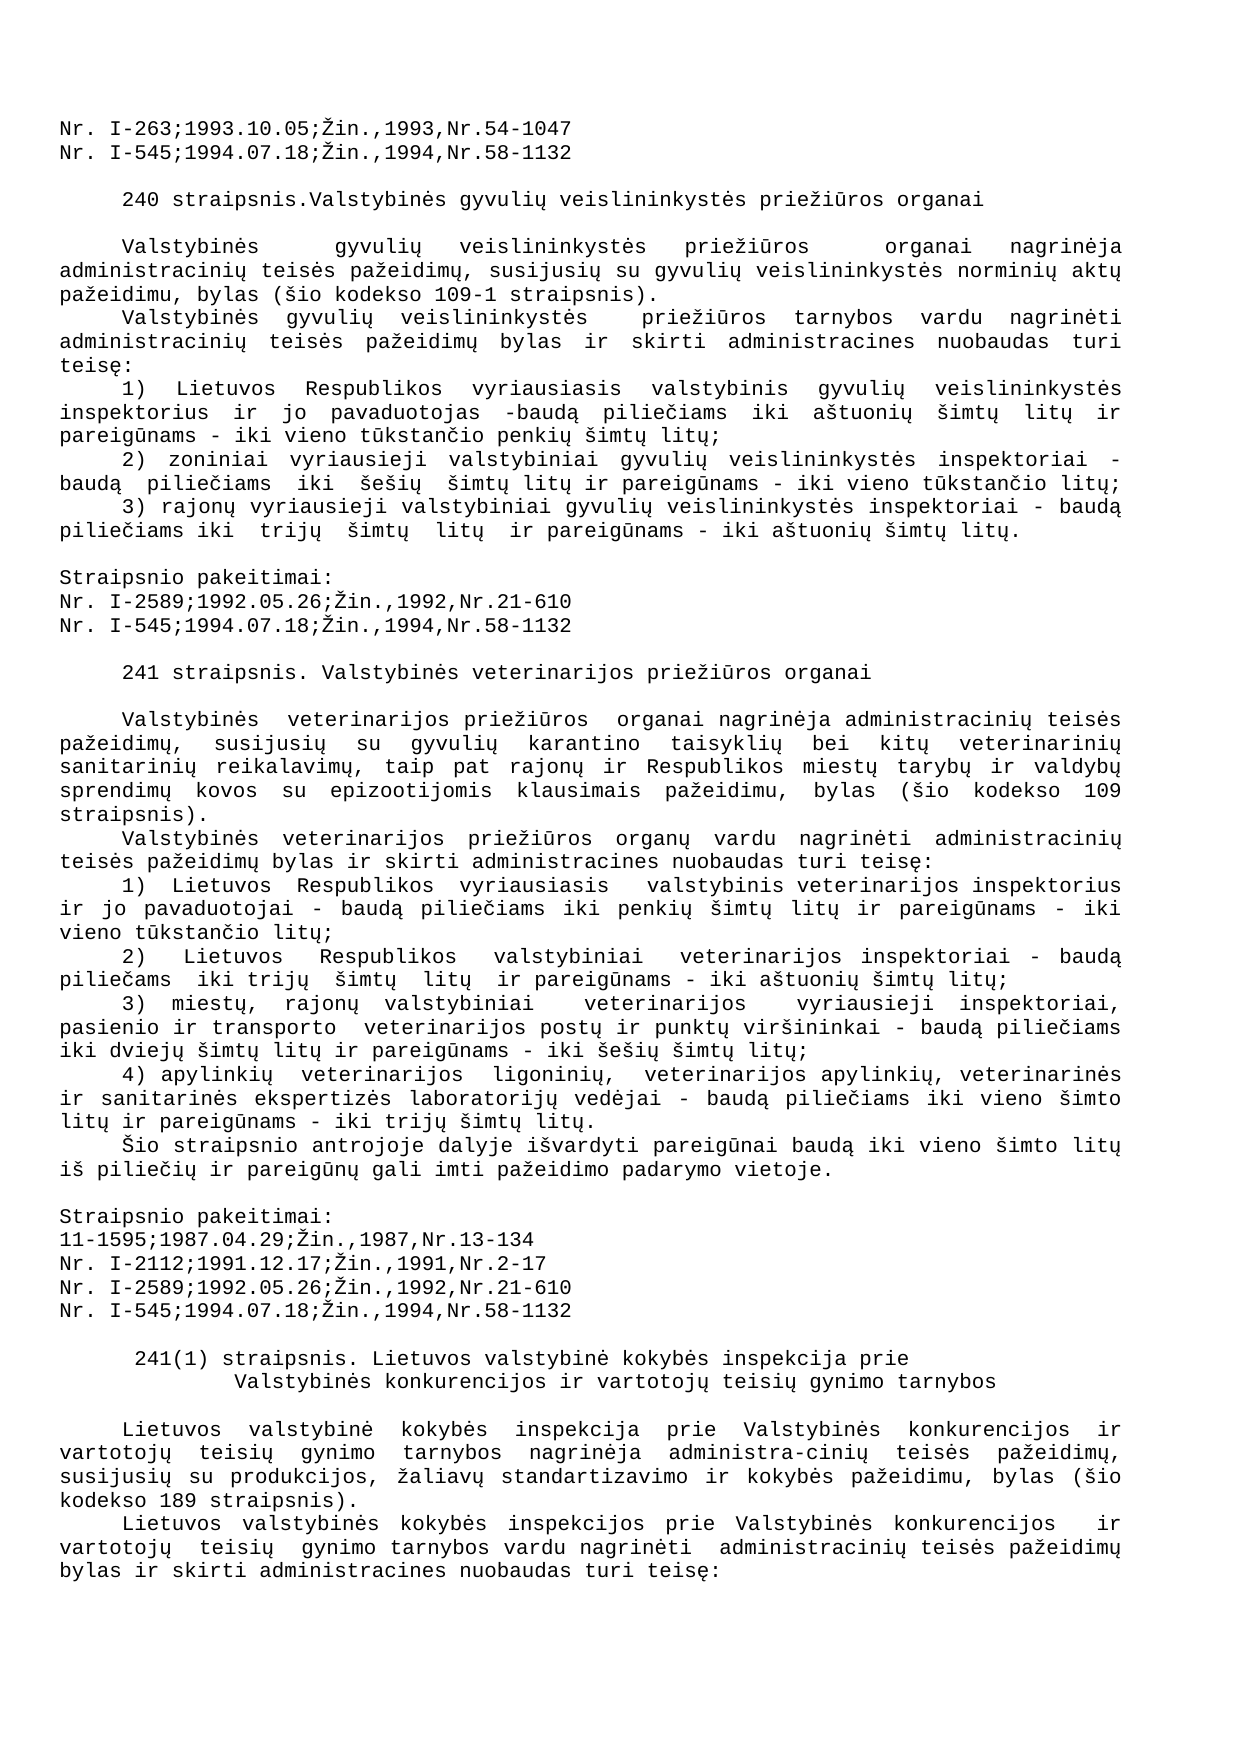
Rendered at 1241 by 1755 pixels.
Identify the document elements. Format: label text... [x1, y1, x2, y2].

text 1) Lietuvos Respublikos vyriausiasis valstybinis veterinarijos inspektorius ir jo pavaduotojai - baudą piliečiams iki penkių šimtų litų ir pareigūnams - iki vieno tūkstančio litų; [59, 875, 1122, 946]
text 2) zoniniai vyriausieji valstybiniai gyvulių veislininkystės inspektoriai - baudą piliečiams iki šešių šimtų litų ir pareigūnams - iki vieno tūkstančio litų; [59, 449, 1122, 496]
text Nr. I-2589;1992.05.26;Žin.,1992,Nr.21-610 [59, 1277, 1122, 1300]
text 4) apylinkių veterinarijos ligoninių, veterinarijos apylinkių, veterinarinės ir sanitarinės ekspertizės laboratorijų vedėjai - baudą piliečiams iki vieno šimto litų ir pareigūnams - iki trijų šimtų litų. [59, 1064, 1122, 1135]
text Nr. I-545;1994.07.18;Žin.,1994,Nr.58-1132 [59, 1300, 1122, 1324]
text 1) Lietuvos Respublikos vyriausiasis valstybinis gyvulių veislininkystės inspektorius ir jo pavaduotojas -baudą piliečiams iki aštuonių šimtų litų ir pareigūnams - iki vieno tūkstančio penkių šimtų litų; [59, 378, 1122, 449]
text 241(1) straipsnis. Lietuvos valstybinė kokybės inspekcija prie [59, 1348, 1122, 1371]
text Straipsnio pakeitimai: [59, 1206, 1122, 1229]
text 3) rajonų vyriausieji valstybiniai gyvulių veislininkystės inspektoriai - baudą piliečiams iki trijų šimtų litų ir pareigūnams - iki aštuonių šimtų litų. [59, 496, 1122, 544]
text Valstybinės veterinarijos priežiūros organų vardu nagrinėti administracinių teisės pažeidimų bylas ir skirti administracines nuobaudas turi teisę: [59, 827, 1122, 875]
text Straipsnio pakeitimai: [59, 567, 1122, 591]
text Lietuvos valstybinės kokybės inspekcijos prie Valstybinės konkurencijos ir vartotojų teisių gynimo tarnybos vardu nagrinėti administracinių teisės pažeidimų bylas ir skirti administracines nuobaudas turi teisę: [59, 1513, 1122, 1584]
text Nr. I-545;1994.07.18;Žin.,1994,Nr.58-1132 [59, 615, 1122, 638]
text Šio straipsnio antrojoje dalyje išvardyti pareigūnai baudą iki vieno šimto litų iš piliečių ir pareigūnų gali imti pažeidimo padarymo vietoje. [59, 1135, 1122, 1182]
text Valstybinės gyvulių veislininkystės priežiūros tarnybos vardu nagrinėti administracinių teisės pažeidimų bylas ir skirti administracines nuobaudas turi teisę: [59, 307, 1122, 378]
text Valstybinės gyvulių veislininkystės priežiūros organai nagrinėja administracinių teisės pažeidimų, susijusių su gyvulių veislininkystės norminių aktų pažeidimu, bylas (šio kodekso 109-1 straipsnis). [59, 236, 1122, 307]
text Valstybinės veterinarijos priežiūros organai nagrinėja administracinių teisės pažeidimų, susijusių su gyvulių karantino taisyklių bei kitų veterinarinių sanitarinių reikalavimų, taip pat rajonų ir Respublikos miestų tarybų ir valdybų sprendimų kovos su epizootijomis klausimais pažeidimu, bylas (šio kodekso 109 straipsnis). [59, 709, 1122, 827]
text Valstybinės konkurencijos ir vartotojų teisių gynimo tarnybos [59, 1371, 1122, 1395]
text Nr. I-545;1994.07.18;Žin.,1994,Nr.58-1132 [59, 142, 1122, 165]
text 11-1595;1987.04.29;Žin.,1987,Nr.13-134 [59, 1229, 1122, 1253]
text 240 straipsnis.Valstybinės gyvulių veislininkystės priežiūros organai [59, 189, 1122, 213]
text Nr. I-2112;1991.12.17;Žin.,1991,Nr.2-17 [59, 1253, 1122, 1277]
text 2) Lietuvos Respublikos valstybiniai veterinarijos inspektoriai - baudą piliečams iki trijų šimtų litų ir pareigūnams - iki aštuonių šimtų litų; [59, 946, 1122, 993]
text 3) miestų, rajonų valstybiniai veterinarijos vyriausieji inspektoriai, pasienio ir transporto veterinarijos postų ir punktų viršininkai - baudą piliečiams iki dviejų šimtų litų ir pareigūnams - iki šešių šimtų litų; [59, 993, 1122, 1064]
text Lietuvos valstybinė kokybės inspekcija prie Valstybinės konkurencijos ir vartotojų teisių gynimo tarnybos nagrinėja administra-cinių teisės pažeidimų, susijusių su produkcijos, žaliavų standartizavimo ir kokybės pažeidimu, bylas (šio kodekso 189 straipsnis). [59, 1419, 1122, 1513]
text 241 straipsnis. Valstybinės veterinarijos priežiūros organai [59, 662, 1122, 686]
text Nr. I-2589;1992.05.26;Žin.,1992,Nr.21-610 [59, 591, 1122, 615]
text Nr. I-263;1993.10.05;Žin.,1993,Nr.54-1047 [59, 118, 1122, 142]
